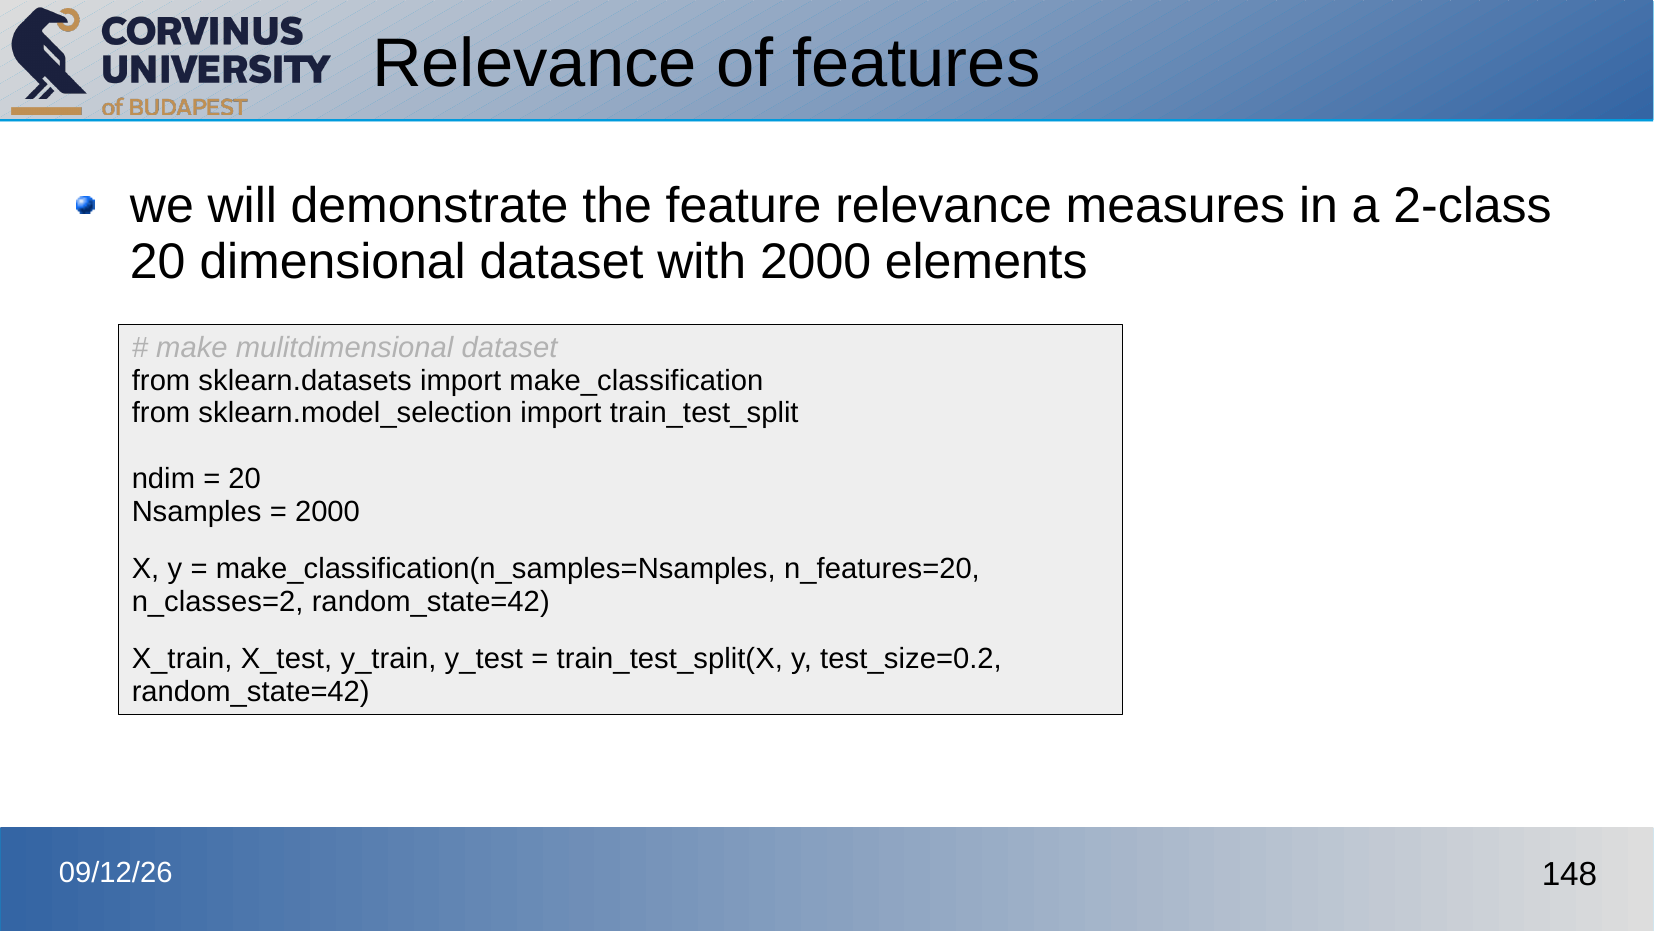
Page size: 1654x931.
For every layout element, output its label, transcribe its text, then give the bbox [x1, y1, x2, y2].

list we will demonstrate the feature relevance measures in a 2-class 20 dimensional dataset with 2000 elements [59, 177, 1595, 296]
picture [11, 7, 331, 115]
title Relevance of features [372, 23, 1625, 103]
text_box # make mulitdimensional dataset from sklearn.datasets import make_classification from sklearn.model_selection import train_test_split ndim = 20 Nsamples = 2000 X, y = make_classification(n_samples=Nsamples, n_features=20, n_classes=2, random_state=42) X_train, X_test, y_train, y_test = train_test_split(X, y, test_size=0.2, random_state=42) [118, 324, 1123, 715]
